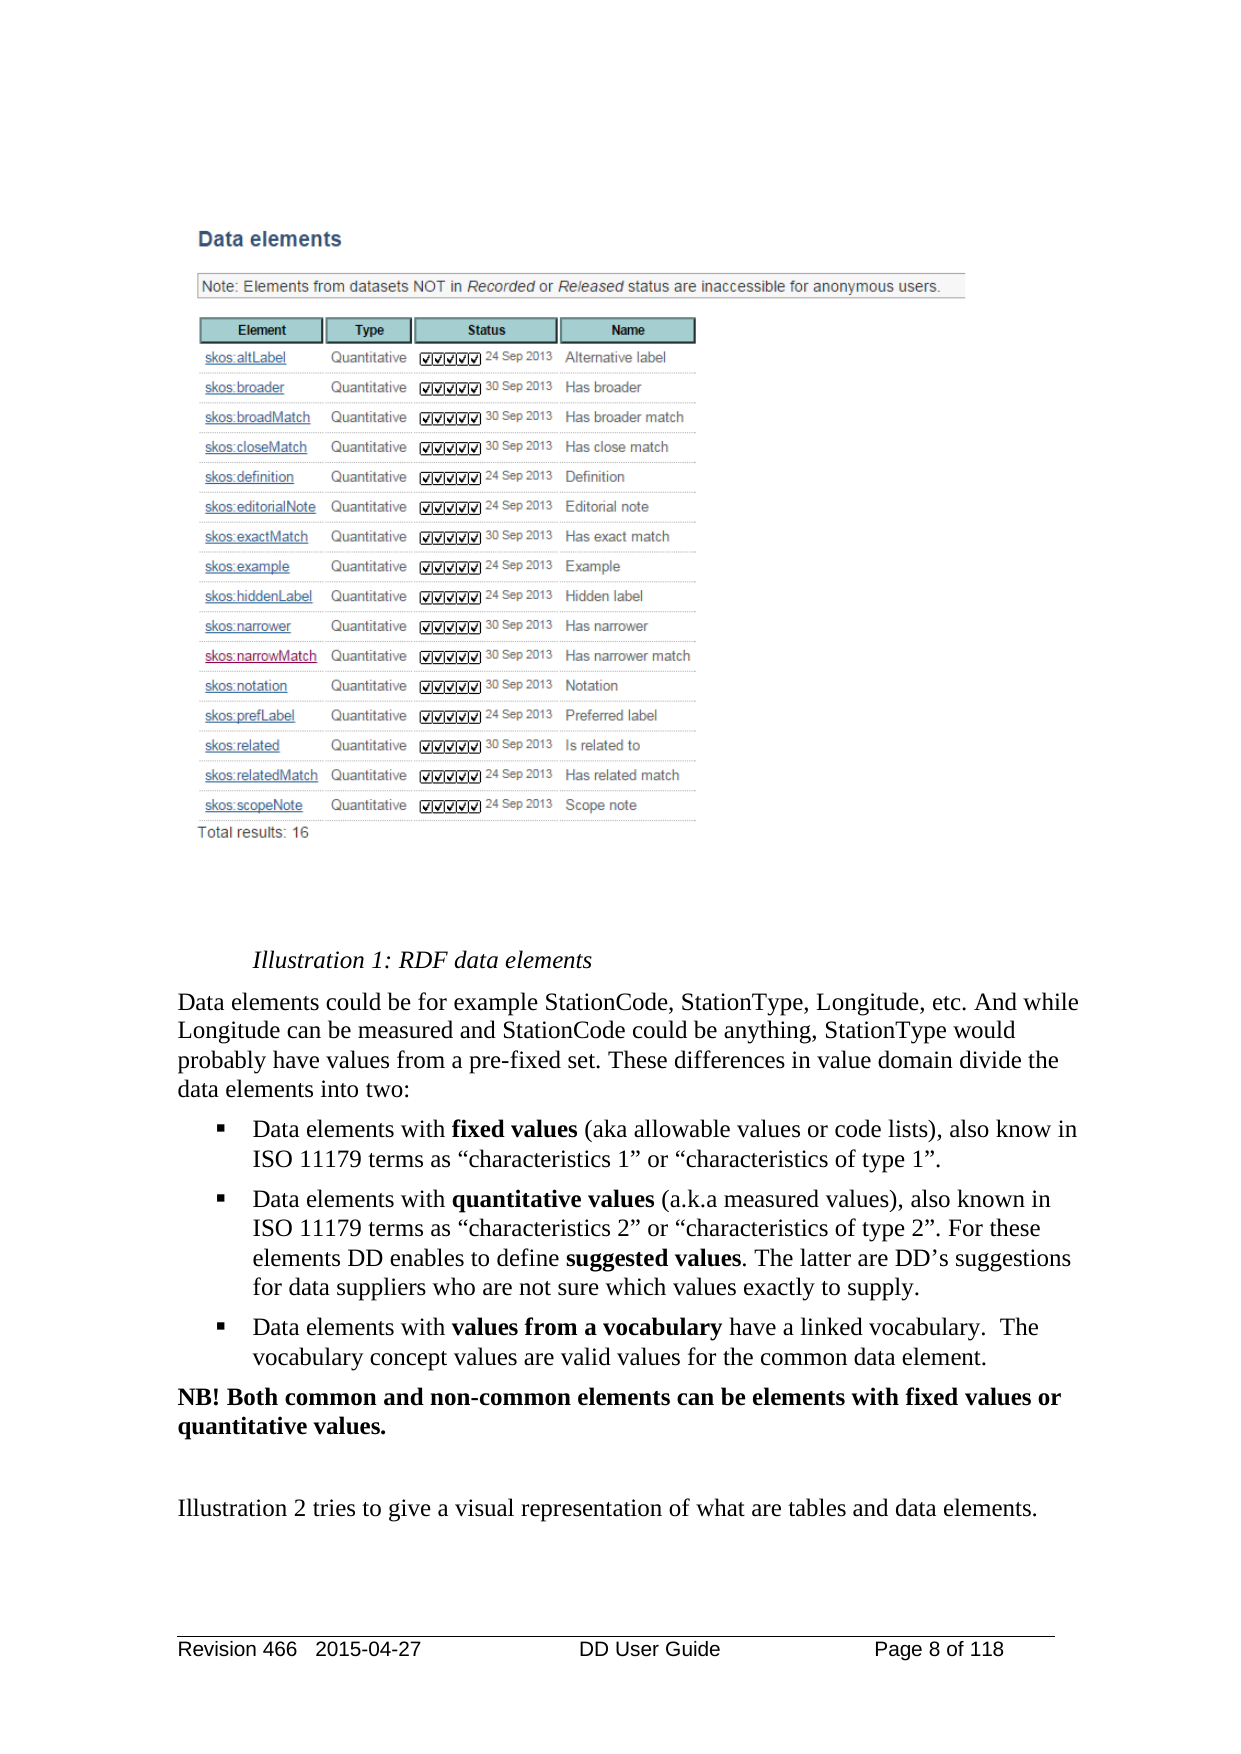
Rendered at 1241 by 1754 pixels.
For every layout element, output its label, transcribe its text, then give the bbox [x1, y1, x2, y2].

text Data elements could be for example StationCode, StationType, Longitude, etc. And while Longitude can be measured and StationCode could be anything, StationType would probably have values from a pre-fixed set. These differences in value domain divide the data elements into two: [177, 986, 1092, 1103]
text NB! Both common and non-common elements can be elements with fixed values or quantitative values. [177, 1382, 1092, 1440]
list Illustration 1: RDF data elements [215, 945, 1092, 974]
text Illustration 2 tries to give a visual representation of what are tables and data elements. [177, 1493, 1092, 1522]
list Data elements with fixed values (aka allowable values or code lists), also know in ISO 11179 terms as “characteristics 1” or “characteristics of type 1”. [215, 1114, 1092, 1172]
list Data elements with values from a vocabulary have a linked vocabulary. The vocabulary concept values are valid values for the common data element. [215, 1312, 1092, 1370]
list Data elements with quantitative values (a.k.a measured values), also known in ISO 11179 terms as “characteristics 2” or “characteristics of type 2”. For these elements DD enables to define suggested values. The latter are DD’s suggestions for data suppliers who are not sure which values exactly to supply. [215, 1184, 1092, 1301]
picture [182, 210, 1088, 851]
